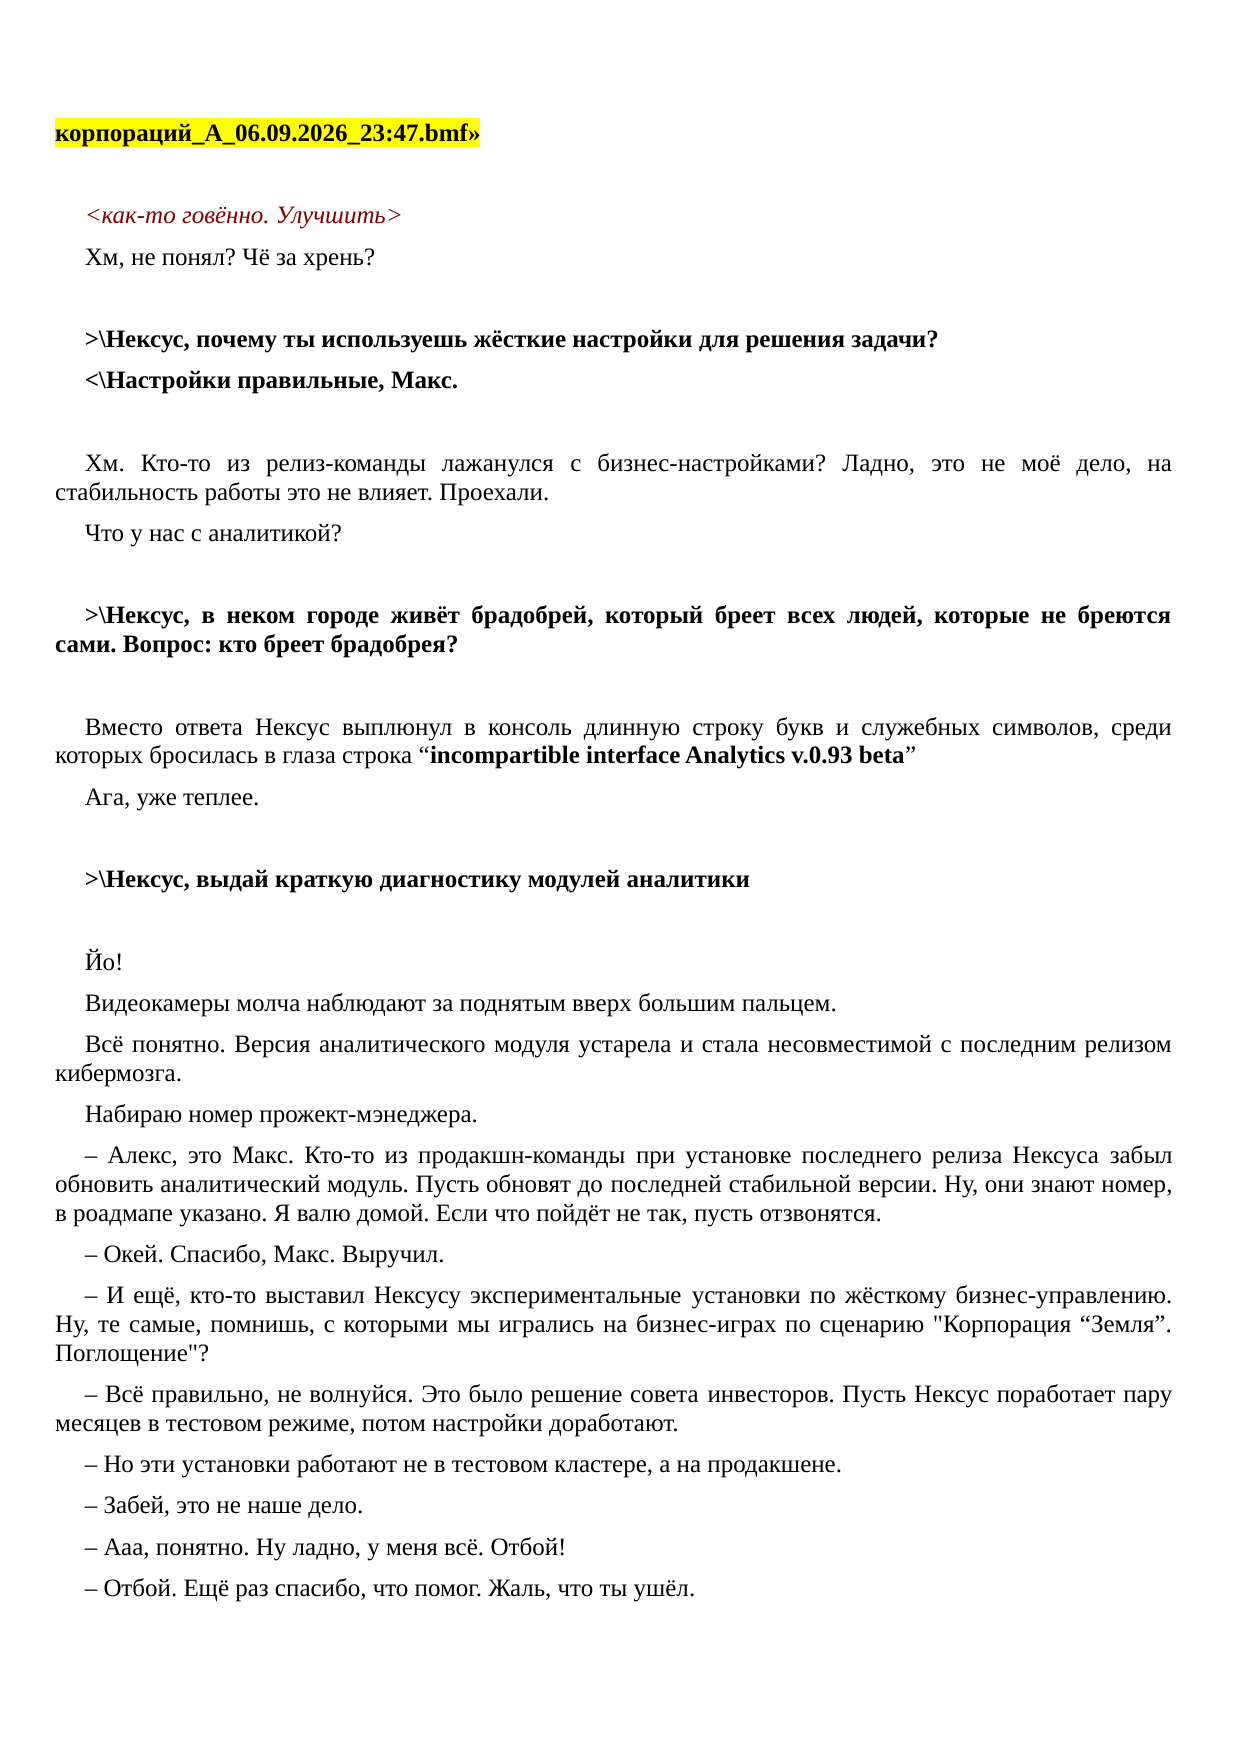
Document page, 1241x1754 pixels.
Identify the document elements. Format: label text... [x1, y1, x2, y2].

text <\Настройки правильные, Макс. [55, 366, 1172, 394]
text >\Нексус, почему ты используешь жёсткие настройки для решения задачи? [55, 324, 1172, 353]
text – Ааа, понятно. Ну ладно, у меня всё. Отбой! [55, 1532, 1172, 1561]
text Набираю номер прожект-мэнеджера. [55, 1099, 1172, 1128]
text Видеокамеры молча наблюдают за поднятым вверх большим пальцем. [55, 988, 1172, 1017]
text Ага, уже теплее. [55, 782, 1172, 811]
text – Всё правильно, не волнуйся. Это было решение совета инвесторов. Пусть Нексус поработает пару месяцев в тестовом режиме, потом настройки доработают. [55, 1379, 1172, 1437]
text Хм, не понял? Чё за хрень? [55, 242, 1172, 271]
text >\Нексус, в неком городе живёт брадобрей, который бреет всех людей, которые не бреются сами. Вопрос: кто бреет брадобрея? [55, 601, 1172, 658]
text – Алекс, это Макс. Кто-то из продакшн-команды при установке последнего релиза Нексуса забыл обновить аналитический модуль. Пусть обновят до последней стабильной версии. Ну, они знают номер, в роадмапе указано. Я валю домой. Если что пойдёт не так, пусть отзвонятся. [55, 1141, 1172, 1227]
text корпораций_A_06.09.2026_23:47.bmf» [55, 118, 1172, 147]
text Вместо ответа Нексус выплюнул в консоль длинную строку букв и служебных символов, среди которых бросилась в глаза строка “incompartible interface Analytics v.0.93 beta” [55, 712, 1172, 769]
text – Отбой. Ещё раз спасибо, что помог. Жаль, что ты ушёл. [55, 1573, 1172, 1602]
text Йо! [55, 947, 1172, 976]
text Всё понятно. Версия аналитического модуля устарела и стала несовместимой с последним релизом кибермозга. [55, 1029, 1172, 1087]
text – Окей. Спасибо, Макс. Выручил. [55, 1239, 1172, 1268]
text >\Нексус, выдай краткую диагностику модулей аналитики [55, 864, 1172, 893]
text – Забей, это не наше дело. [55, 1491, 1172, 1519]
text – И ещё, кто-то выставил Нексусу экспериментальные установки по жёсткому бизнес-управлению. Ну, те самые, помнишь, с которыми мы игрались на бизнес-играх по сценарию "Корпорация “Земля”. Поглощение"? [55, 1281, 1172, 1367]
text <как-то говённо. Улучшить> [55, 201, 1172, 229]
text Что у нас с аналитикой? [55, 518, 1172, 547]
text – Но эти установки работают не в тестовом кластере, а на продакшене. [55, 1449, 1172, 1478]
text Хм. Кто-то из релиз-команды лажанулся с бизнес-настройками? Ладно, это не моё дело, на стабильность работы это не влияет. Проехали. [55, 448, 1172, 506]
